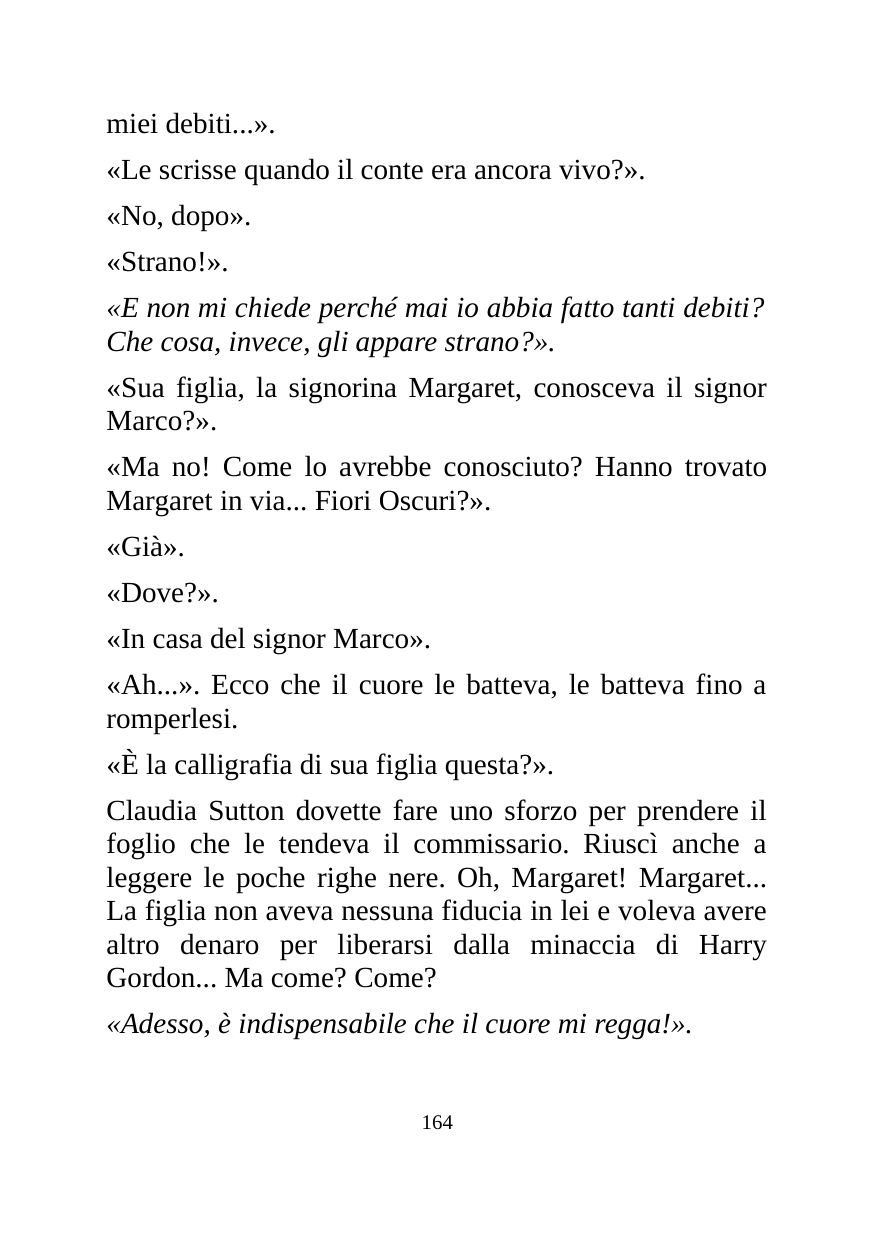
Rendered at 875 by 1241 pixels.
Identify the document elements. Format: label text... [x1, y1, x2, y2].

text «No, dopo». [106, 198, 768, 232]
text miei debiti...». [106, 106, 768, 140]
text «Strano!». [106, 244, 768, 278]
text «Sua figlia, la signorina Margaret, conosceva il signor Marco?». [106, 370, 768, 437]
text «Già». [106, 529, 768, 563]
text «Adesso, è indispensabile che il cuore mi regga!». [106, 1007, 768, 1040]
text «Le scrisse quando il conte era ancora vivo?». [106, 152, 768, 186]
text «Ma no! Come lo avrebbe conosciuto? Hanno trovato Margaret in via... Fiori Oscuri?». [106, 449, 768, 517]
text «Ah...». Ecco che il cuore le batteva, le batteva fino a romperlesi. [106, 667, 768, 734]
text «Dove?». [106, 575, 768, 609]
text «E non mi chiede perché mai io abbia fatto tanti debiti? Che cosa, invece, gli appare strano?». [106, 290, 768, 357]
text «In casa del signor Marco». [106, 621, 768, 655]
text Claudia Sutton dovette fare uno sforzo per prendere il foglio che le tendeva il commissario. Riuscì anche a leggere le poche righe nere. Oh, Margaret! Margaret... La figlia non aveva nessuna fiducia in lei e voleva avere altro denaro per liberarsi dalla minaccia di Harry Gordon... Ma come? Come? [106, 793, 768, 994]
text «È la calligrafia di sua figlia questa?». [106, 747, 768, 780]
